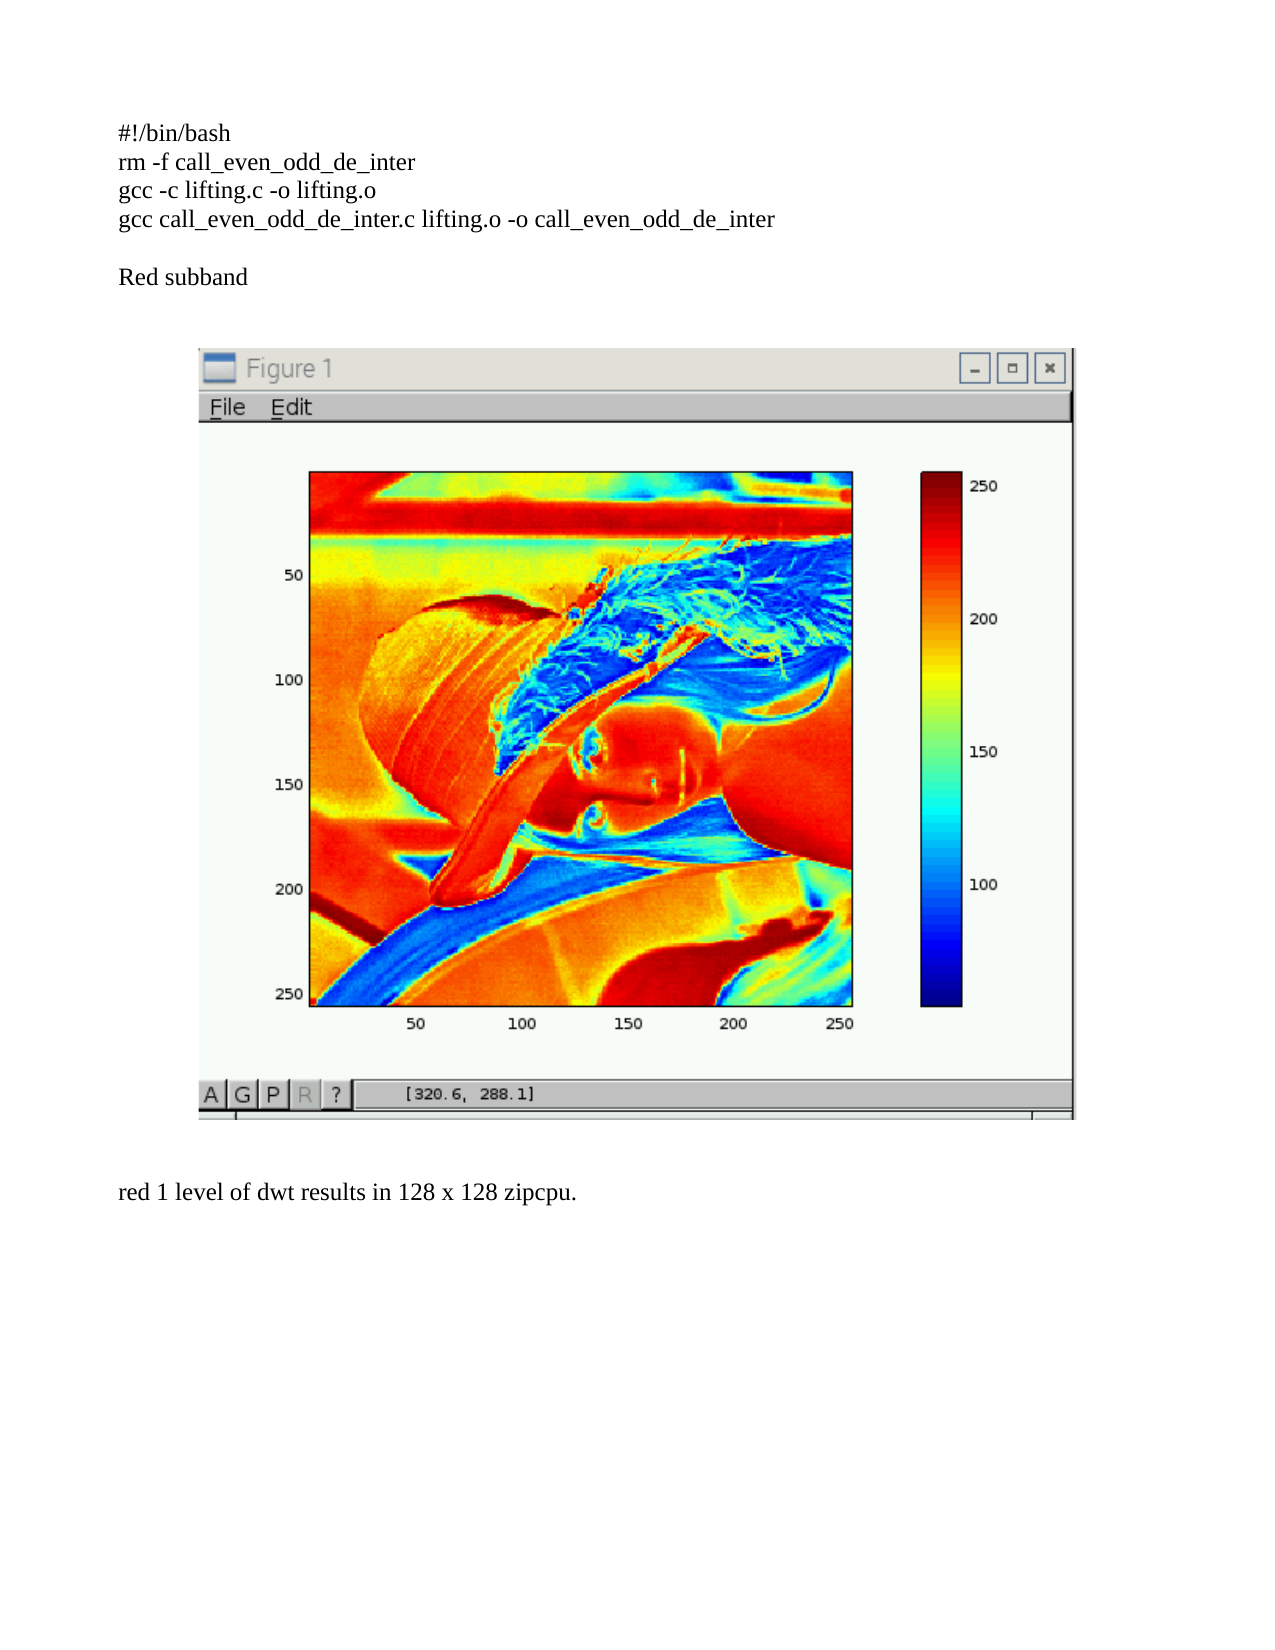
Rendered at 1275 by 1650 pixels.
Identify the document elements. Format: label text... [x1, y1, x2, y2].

text Red subband [118, 262, 1157, 291]
text gcc call_even_odd_de_inter.c lifting.o -o call_even_odd_de_inter [118, 204, 1157, 233]
text red 1 level of dwt results in 128 x 128 zipcpu. [118, 1177, 1157, 1206]
text rm -f call_even_odd_de_inter [118, 147, 1157, 176]
picture [198, 348, 1077, 1120]
text gcc -c lifting.c -o lifting.o [118, 176, 1157, 204]
text #!/bin/bash [118, 118, 1157, 147]
